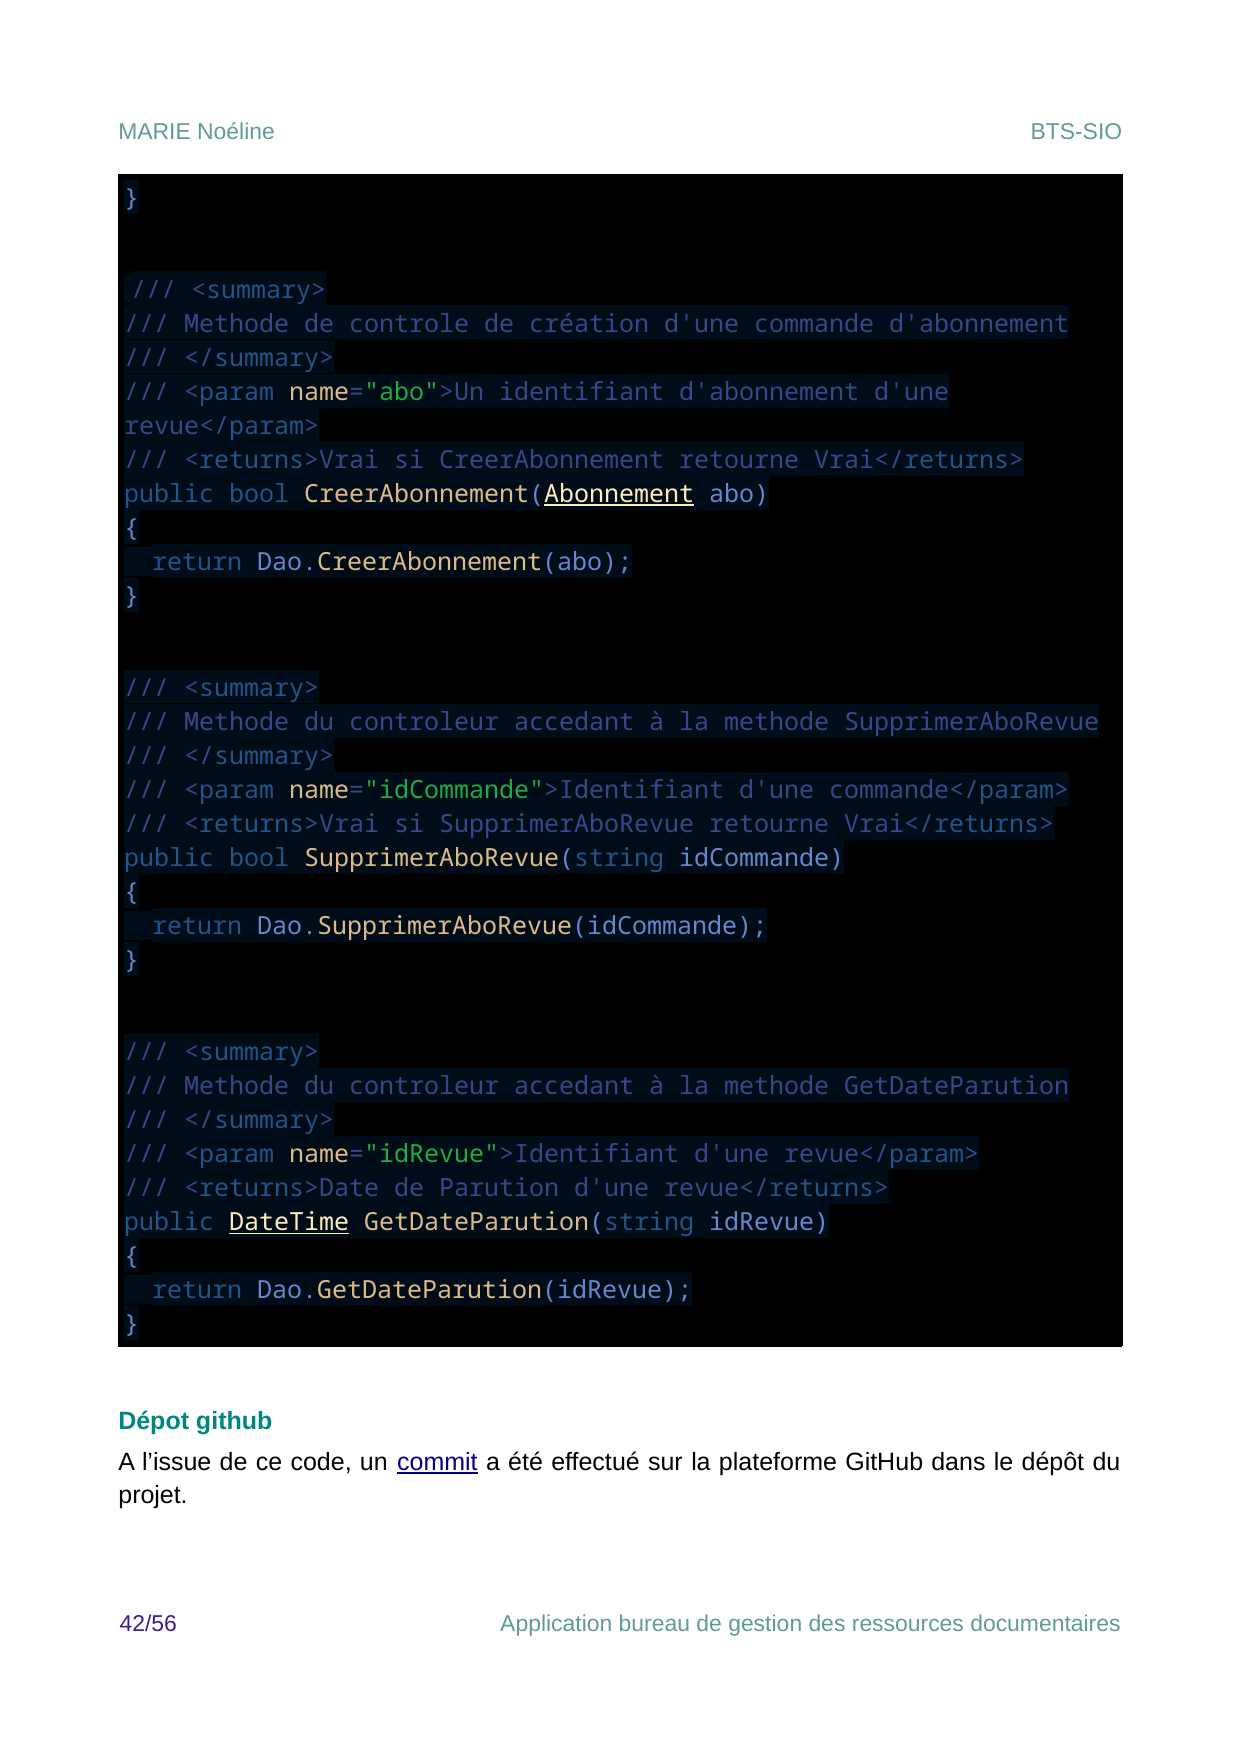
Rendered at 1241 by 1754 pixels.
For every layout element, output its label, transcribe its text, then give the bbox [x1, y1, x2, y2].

table_header } /// <summary> /// Methode de controle de création d'une commande d'abonnement /// </summary> /// <param name="abo">Un identifiant d'abonnement d'une revue</param> /// <returns>Vrai si CreerAbonnement retourne Vrai</returns> public bool CreerAbonnement(Abonnement abo) { return Dao.CreerAbonnement(abo); } /// <summary> /// Methode du controleur accedant à la methode SupprimerAboRevue /// </summary> /// <param name="idCommande">Identifiant d'une commande</param> /// <returns>Vrai si SupprimerAboRevue retourne Vrai</returns> public bool SupprimerAboRevue(string idCommande) { return Dao.SupprimerAboRevue(idCommande); } /// <summary> /// Methode du controleur accedant à la methode GetDateParution /// </summary> /// <param name="idRevue">Identifiant d'une revue</param> /// <returns>Date de Parution d'une revue</returns> public DateTime GetDateParution(string idRevue) { return Dao.GetDateParution(idRevue); } [119, 175, 1122, 1346]
text A l’issue de ce code, un commit a été effectué sur la plateforme GitHub dans le dépôt du projet. [118, 1447, 1122, 1509]
subtitle Dépot github [118, 1406, 1122, 1435]
